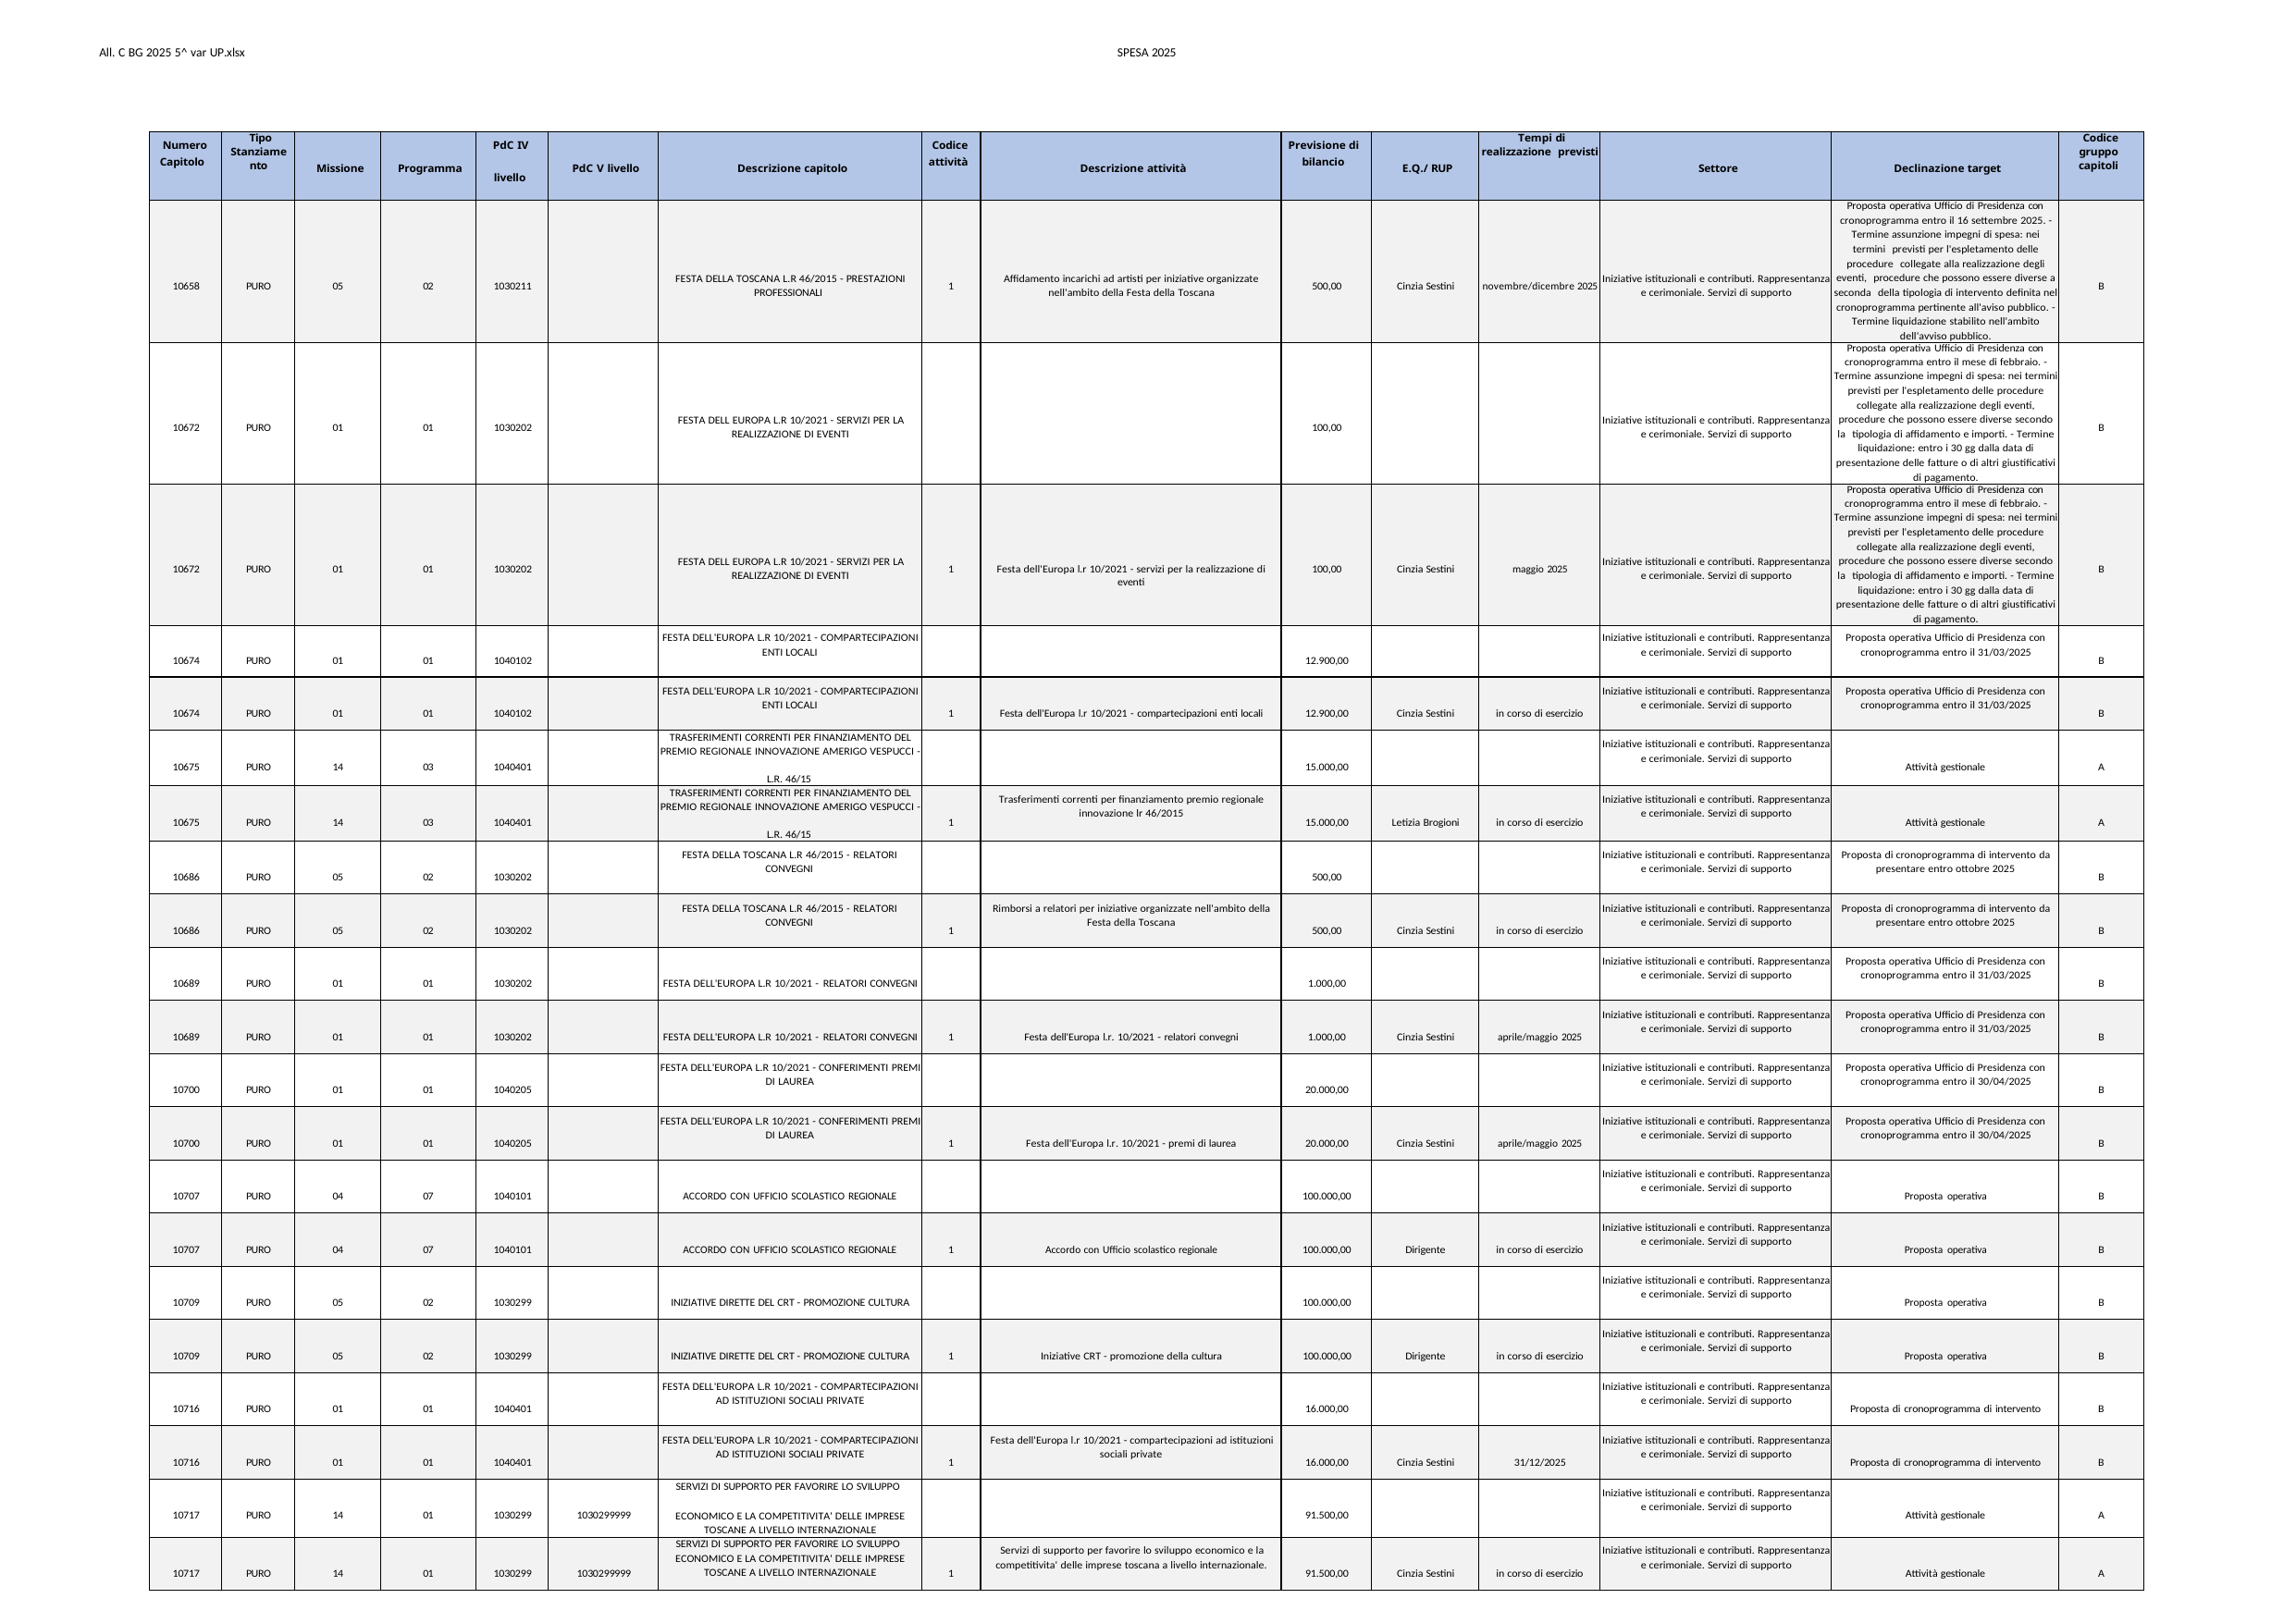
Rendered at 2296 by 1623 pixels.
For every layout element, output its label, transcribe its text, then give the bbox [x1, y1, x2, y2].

table_cell in corso di esercizio [1479, 894, 1599, 947]
table_header Tipo Stanziame nto [222, 132, 294, 200]
table_cell [922, 1054, 980, 1106]
table_cell Attività gestionale [1832, 1480, 2058, 1537]
table_cell PURO [222, 343, 294, 484]
table_cell Iniziative istituzionali e contributi. Rappresentanza e cerimoniale. Servizi di supporto [1600, 626, 1831, 676]
table_cell PURO [222, 842, 294, 893]
table_cell 1030202 [476, 1001, 548, 1053]
table_cell aprile/maggio 2025 [1479, 1001, 1599, 1053]
table_header E.Q./ RUP [1372, 132, 1478, 200]
table_cell FESTA DELLA TOSCANA L.R 46/2015 - RELATORI CONVEGNI [659, 842, 921, 893]
table_cell 1040101 [476, 1161, 548, 1212]
table_cell Iniziative istituzionali e contributi. Rappresentanza e cerimoniale. Servizi di supporto [1600, 1161, 1831, 1212]
table_cell PURO [222, 894, 294, 947]
table_cell B [2059, 948, 2143, 1000]
table_cell 01 [381, 1107, 475, 1160]
table_cell 01 [381, 485, 475, 625]
table_cell 1040205 [476, 1107, 548, 1160]
table_cell Iniziative istituzionali e contributi. Rappresentanza e cerimoniale. Servizi di supporto [1600, 1320, 1831, 1372]
table_cell INIZIATIVE DIRETTE DEL CRT - PROMOZIONE CULTURA [659, 1267, 921, 1319]
table_cell [981, 1161, 1280, 1212]
table_cell Proposta di cronoprogramma di intervento da presentare entro ottobre 2025 [1832, 894, 2058, 947]
table_cell 20.000,00 [1282, 1107, 1371, 1160]
table_cell [1372, 731, 1478, 785]
table_cell [549, 1054, 658, 1106]
table_cell 1030299 [476, 1320, 548, 1372]
table_cell [549, 1426, 658, 1479]
table_cell Proposta operativa Ufficio di Presidenza con cronoprogramma entro il mese di febbraio. - Termine assunzione impegni di spesa: nei termini previsti per l'espletamento delle procedure collegate alla realizzazione degli eventi, procedure che possono essere diverse secondo la tipologia di affidamento e importi. - Termine liquidazione: entro i 30 gg dalla data di presentazione delle fatture o di altri giustificativi di pagamento. [1832, 343, 2058, 484]
table_cell [1479, 1161, 1599, 1212]
table_cell B [2059, 1161, 2143, 1212]
table_cell in corso di esercizio [1479, 678, 1599, 730]
table_cell B [2059, 1107, 2143, 1160]
table_cell [981, 1480, 1280, 1537]
table_cell Proposta operativa Ufficio di Presidenza con cronoprogramma entro il 31/03/2025 [1832, 678, 2058, 730]
table_cell [549, 1001, 658, 1053]
table_cell Cinzia Sestini [1372, 1107, 1478, 1160]
table_cell Cinzia Sestini [1372, 1538, 1478, 1589]
table_cell 1 [922, 201, 980, 342]
table_cell 10717 [150, 1480, 221, 1537]
table_cell [1372, 1054, 1478, 1106]
table_cell Proposta operativa Ufficio di Presidenza con cronoprogramma entro il 16 settembre 2025. - Termine assunzione impegni di spesa: nei termini previsti per l'espletamento delle procedure collegate alla realizzazione degli eventi, procedure che possono essere diverse a seconda della tipologia di intervento definita nel cronoprogramma pertinente all'aviso pubblico. - Termine liquidazione stabilito nell'ambito dell'avviso pubblico. [1832, 201, 2058, 342]
table_cell PURO [222, 626, 294, 676]
table_cell 20.000,00 [1282, 1054, 1371, 1106]
table_cell in corso di esercizio [1479, 1320, 1599, 1372]
table_cell 05 [295, 1267, 380, 1319]
table_cell Letizia Brogioni [1372, 786, 1478, 841]
table_cell 100.000,00 [1282, 1161, 1371, 1212]
table_cell B [2059, 842, 2143, 893]
table_cell PURO [222, 1054, 294, 1106]
table_cell [922, 1161, 980, 1212]
table_cell 1040401 [476, 1373, 548, 1425]
table_cell in corso di esercizio [1479, 1538, 1599, 1589]
table_cell 1 [922, 1538, 980, 1589]
table_cell Iniziative istituzionali e contributi. Rappresentanza e cerimoniale. Servizi di supporto [1600, 894, 1831, 947]
table_cell FESTA DELLA TOSCANA L.R 46/2015 - RELATORI CONVEGNI [659, 894, 921, 947]
table_cell 1030211 [476, 201, 548, 342]
table_cell 01 [381, 1480, 475, 1537]
table_cell [922, 731, 980, 785]
table_cell 01 [381, 1373, 475, 1425]
table_cell Cinzia Sestini [1372, 894, 1478, 947]
table_header Tempi di realizzazione previsti [1479, 132, 1599, 200]
table_cell Cinzia Sestini [1372, 485, 1478, 625]
table_cell 10672 [150, 485, 221, 625]
table_cell 01 [381, 678, 475, 730]
table_cell 16.000,00 [1282, 1373, 1371, 1425]
table_cell 1030299999 [549, 1480, 658, 1537]
table_cell [1479, 731, 1599, 785]
table_cell FESTA DELLA TOSCANA L.R 46/2015 - PRESTAZIONI PROFESSIONALI [659, 201, 921, 342]
table_cell 01 [295, 1426, 380, 1479]
table_cell novembre/dicembre 2025 [1479, 201, 1599, 342]
table_cell [1479, 1054, 1599, 1106]
table_cell Dirigente [1372, 1213, 1478, 1266]
table_cell Affidamento incarichi ad artisti per iniziative organizzate nell'ambito della Festa della Toscana [981, 201, 1280, 342]
table_cell A [2059, 786, 2143, 841]
table_cell FESTA DELL'EUROPA L.R 10/2021 - COMPARTECIPAZIONI AD ISTITUZIONI SOCIALI PRIVATE [659, 1373, 921, 1425]
table_cell 1 [922, 1320, 980, 1372]
table_cell 01 [381, 1538, 475, 1589]
table_cell 91.500,00 [1282, 1480, 1371, 1537]
table_cell [549, 485, 658, 625]
table_cell 1040101 [476, 1213, 548, 1266]
table_cell A [2059, 731, 2143, 785]
table_cell 12.900,00 [1282, 678, 1371, 730]
table_cell 04 [295, 1213, 380, 1266]
table_cell 1.000,00 [1282, 948, 1371, 1000]
table_cell PURO [222, 1538, 294, 1589]
table_cell 05 [295, 842, 380, 893]
table_cell 15.000,00 [1282, 786, 1371, 841]
table_cell maggio 2025 [1479, 485, 1599, 625]
table_cell Festa dell'Europa l.r. 10/2021 - premi di laurea [981, 1107, 1280, 1160]
table_header Numero Capitolo [150, 132, 221, 200]
table_cell 10689 [150, 948, 221, 1000]
table_cell [549, 1107, 658, 1160]
table_cell 14 [295, 786, 380, 841]
table_cell 14 [295, 1480, 380, 1537]
table_cell PURO [222, 1161, 294, 1212]
table_cell 14 [295, 1538, 380, 1589]
table_cell 01 [295, 678, 380, 730]
table_cell INIZIATIVE DIRETTE DEL CRT - PROMOZIONE CULTURA [659, 1320, 921, 1372]
table_cell Servizi di supporto per favorire lo sviluppo economico e la competitivita' delle imprese toscana a livello internazionale. [981, 1538, 1280, 1589]
table_cell SERVIZI DI SUPPORTO PER FAVORIRE LO SVILUPPO ECONOMICO E LA COMPETITIVITA' DELLE IMPRESE TOSCANE A LIVELLO INTERNAZIONALE [659, 1480, 921, 1537]
table_cell [922, 1480, 980, 1537]
table_cell 01 [295, 485, 380, 625]
table_cell Proposta operativa [1832, 1161, 2058, 1212]
table_cell Iniziative istituzionali e contributi. Rappresentanza e cerimoniale. Servizi di supporto [1600, 678, 1831, 730]
table_cell PURO [222, 786, 294, 841]
table_cell A [2059, 1538, 2143, 1589]
table_cell 07 [381, 1161, 475, 1212]
table_cell B [2059, 1267, 2143, 1319]
table_header Programma [381, 132, 475, 200]
table_cell B [2059, 1320, 2143, 1372]
table_cell 02 [381, 842, 475, 893]
table_cell 10672 [150, 343, 221, 484]
table_cell Festa dell'Europa l.r. 10/2021 - relatori convegni [981, 1001, 1280, 1053]
table_cell 100,00 [1282, 485, 1371, 625]
table_cell 07 [381, 1213, 475, 1266]
table_cell 10700 [150, 1054, 221, 1106]
table_cell [922, 1373, 980, 1425]
table_cell 01 [295, 948, 380, 1000]
table_cell PURO [222, 948, 294, 1000]
table_cell Iniziative istituzionali e contributi. Rappresentanza e cerimoniale. Servizi di supporto [1600, 1480, 1831, 1537]
table_cell [549, 731, 658, 785]
table_cell [981, 1373, 1280, 1425]
table_header Previsione di bilancio [1282, 132, 1371, 200]
table_cell 91.500,00 [1282, 1538, 1371, 1589]
table_cell Iniziative istituzionali e contributi. Rappresentanza e cerimoniale. Servizi di supporto [1600, 1538, 1831, 1589]
table_cell 01 [381, 626, 475, 676]
table_cell 1.000,00 [1282, 1001, 1371, 1053]
table_cell PURO [222, 201, 294, 342]
table_cell B [2059, 343, 2143, 484]
table_cell in corso di esercizio [1479, 1213, 1599, 1266]
table_cell 500,00 [1282, 894, 1371, 947]
table_cell 1 [922, 485, 980, 625]
table_cell [549, 786, 658, 841]
table_cell 1 [922, 786, 980, 841]
table_header Codice gruppo capitoli [2059, 132, 2143, 200]
table_cell 16.000,00 [1282, 1426, 1371, 1479]
table_cell 02 [381, 1267, 475, 1319]
table_cell [1372, 948, 1478, 1000]
table_cell Proposta di cronoprogramma di intervento [1832, 1426, 2058, 1479]
table_cell Attività gestionale [1832, 1538, 2058, 1589]
table_cell [549, 1320, 658, 1372]
table_cell [1372, 343, 1478, 484]
table_cell 1030299 [476, 1267, 548, 1319]
table_cell 10709 [150, 1267, 221, 1319]
table_cell 1 [922, 1001, 980, 1053]
table_cell PURO [222, 1373, 294, 1425]
table_cell 10716 [150, 1426, 221, 1479]
table_cell 10658 [150, 201, 221, 342]
table_cell 01 [295, 1373, 380, 1425]
table_cell 100.000,00 [1282, 1213, 1371, 1266]
table_cell PURO [222, 1107, 294, 1160]
table_cell PURO [222, 678, 294, 730]
table_cell Proposta di cronoprogramma di intervento da presentare entro ottobre 2025 [1832, 842, 2058, 893]
table_cell 10686 [150, 842, 221, 893]
table_cell Cinzia Sestini [1372, 201, 1478, 342]
table_cell [981, 842, 1280, 893]
table_cell 01 [295, 1054, 380, 1106]
table_cell [1372, 626, 1478, 676]
table_cell ACCORDO CON UFFICIO SCOLASTICO REGIONALE [659, 1213, 921, 1266]
table_cell TRASFERIMENTI CORRENTI PER FINANZIAMENTO DEL PREMIO REGIONALE INNOVAZIONE AMERIGO VESPUCCI - L.R. 46/15 [659, 731, 921, 785]
table_cell FESTA DELL'EUROPA L.R 10/2021 - RELATORI CONVEGNI [659, 948, 921, 1000]
table_cell B [2059, 678, 2143, 730]
table_cell Proposta operativa Ufficio di Presidenza con cronoprogramma entro il mese di febbraio. - Termine assunzione impegni di spesa: nei termini previsti per l'espletamento delle procedure collegate alla realizzazione degli eventi, procedure che possono essere diverse secondo la tipologia di affidamento e importi. - Termine liquidazione: entro i 30 gg dalla data di presentazione delle fatture o di altri giustificativi di pagamento. [1832, 485, 2058, 625]
table_cell 01 [381, 1054, 475, 1106]
table_cell FESTA DELL EUROPA L.R 10/2021 - SERVIZI PER LA REALIZZAZIONE DI EVENTI [659, 343, 921, 484]
table_cell 03 [381, 731, 475, 785]
table_cell Iniziative CRT - promozione della cultura [981, 1320, 1280, 1372]
table_cell Iniziative istituzionali e contributi. Rappresentanza e cerimoniale. Servizi di supporto [1600, 485, 1831, 625]
table_cell FESTA DELL'EUROPA L.R 10/2021 - RELATORI CONVEGNI [659, 1001, 921, 1053]
table_cell 12.900,00 [1282, 626, 1371, 676]
table_cell [549, 201, 658, 342]
table_cell Iniziative istituzionali e contributi. Rappresentanza e cerimoniale. Servizi di supporto [1600, 1107, 1831, 1160]
table_cell Proposta di cronoprogramma di intervento [1832, 1373, 2058, 1425]
table_cell [549, 894, 658, 947]
table_cell 05 [295, 201, 380, 342]
table_cell Iniziative istituzionali e contributi. Rappresentanza e cerimoniale. Servizi di supporto [1600, 343, 1831, 484]
table_cell Accordo con Ufficio scolastico regionale [981, 1213, 1280, 1266]
table_cell Festa dell'Europa l.r 10/2021 - servizi per la realizzazione di eventi [981, 485, 1280, 625]
table_cell [981, 948, 1280, 1000]
table_cell B [2059, 1001, 2143, 1053]
table_cell A [2059, 1480, 2143, 1537]
table_cell [981, 1054, 1280, 1106]
table_cell FESTA DELL'EUROPA L.R 10/2021 - CONFERIMENTI PREMI DI LAUREA [659, 1054, 921, 1106]
table_cell [549, 1373, 658, 1425]
table_cell SERVIZI DI SUPPORTO PER FAVORIRE LO SVILUPPO ECONOMICO E LA COMPETITIVITA' DELLE IMPRESE TOSCANE A LIVELLO INTERNAZIONALE [659, 1538, 921, 1589]
table_cell Proposta operativa [1832, 1213, 2058, 1266]
table_cell 01 [295, 343, 380, 484]
table_cell 100,00 [1282, 343, 1371, 484]
table_cell Dirigente [1372, 1320, 1478, 1372]
table_cell [1479, 842, 1599, 893]
table_cell 01 [381, 343, 475, 484]
table_cell 1040102 [476, 678, 548, 730]
table_cell Proposta operativa [1832, 1320, 2058, 1372]
table_cell Iniziative istituzionali e contributi. Rappresentanza e cerimoniale. Servizi di supporto [1600, 1213, 1831, 1266]
table_cell 01 [295, 1001, 380, 1053]
table_cell Iniziative istituzionali e contributi. Rappresentanza e cerimoniale. Servizi di supporto [1600, 842, 1831, 893]
table_cell 500,00 [1282, 201, 1371, 342]
table_cell 1030202 [476, 948, 548, 1000]
table_cell 02 [381, 201, 475, 342]
table_cell 1 [922, 1107, 980, 1160]
table_cell Rimborsi a relatori per iniziative organizzate nell'ambito della Festa della Toscana [981, 894, 1280, 947]
table_cell [922, 1267, 980, 1319]
table_cell 10709 [150, 1320, 221, 1372]
table_cell Cinzia Sestini [1372, 678, 1478, 730]
table_cell Attività gestionale [1832, 731, 2058, 785]
table_cell B [2059, 201, 2143, 342]
table_cell aprile/maggio 2025 [1479, 1107, 1599, 1160]
table_cell 10700 [150, 1107, 221, 1160]
table_cell 10689 [150, 1001, 221, 1053]
table_cell 01 [381, 948, 475, 1000]
table_cell Iniziative istituzionali e contributi. Rappresentanza e cerimoniale. Servizi di supporto [1600, 731, 1831, 785]
table_header Descrizione attività [981, 132, 1280, 200]
table_cell 500,00 [1282, 842, 1371, 893]
table_cell 100.000,00 [1282, 1267, 1371, 1319]
table_cell B [2059, 1426, 2143, 1479]
table_cell PURO [222, 1480, 294, 1537]
table_cell B [2059, 626, 2143, 676]
table_cell [922, 343, 980, 484]
table_cell [922, 626, 980, 676]
table_cell [922, 948, 980, 1000]
table_cell 1 [922, 1426, 980, 1479]
table_cell FESTA DELL'EUROPA L.R 10/2021 - COMPARTECIPAZIONI ENTI LOCALI [659, 626, 921, 676]
table_cell [981, 626, 1280, 676]
table_cell [549, 343, 658, 484]
table_cell FESTA DELL'EUROPA L.R 10/2021 - COMPARTECIPAZIONI ENTI LOCALI [659, 678, 921, 730]
table_cell [1372, 1161, 1478, 1212]
table_cell Cinzia Sestini [1372, 1001, 1478, 1053]
table_cell PURO [222, 1001, 294, 1053]
table_cell in corso di esercizio [1479, 786, 1599, 841]
table_cell 10675 [150, 731, 221, 785]
table_cell [1479, 1267, 1599, 1319]
table_header PdC IV livello [476, 132, 548, 200]
table_header Settore [1600, 132, 1831, 200]
table_cell TRASFERIMENTI CORRENTI PER FINANZIAMENTO DEL PREMIO REGIONALE INNOVAZIONE AMERIGO VESPUCCI - L.R. 46/15 [659, 786, 921, 841]
table_cell 1030299999 [549, 1538, 658, 1589]
table_header Codice attività [922, 132, 980, 200]
table_cell Iniziative istituzionali e contributi. Rappresentanza e cerimoniale. Servizi di supporto [1600, 1001, 1831, 1053]
table_cell 10675 [150, 786, 221, 841]
table_cell Iniziative istituzionali e contributi. Rappresentanza e cerimoniale. Servizi di supporto [1600, 201, 1831, 342]
table_cell [549, 842, 658, 893]
table_cell 10674 [150, 678, 221, 730]
table_cell 1 [922, 894, 980, 947]
table_cell 14 [295, 731, 380, 785]
table_cell PURO [222, 485, 294, 625]
table_cell [1372, 1373, 1478, 1425]
table_cell PURO [222, 731, 294, 785]
table_cell 1040401 [476, 786, 548, 841]
table_cell 10707 [150, 1213, 221, 1266]
table_cell [1372, 1267, 1478, 1319]
table_cell 02 [381, 894, 475, 947]
table_cell Proposta operativa Ufficio di Presidenza con cronoprogramma entro il 31/03/2025 [1832, 1001, 2058, 1053]
table_cell 1040401 [476, 731, 548, 785]
table_cell 1 [922, 1213, 980, 1266]
table_cell Proposta operativa [1832, 1267, 2058, 1319]
table_cell Iniziative istituzionali e contributi. Rappresentanza e cerimoniale. Servizi di supporto [1600, 1426, 1831, 1479]
table_cell 1030202 [476, 485, 548, 625]
table_cell FESTA DELL EUROPA L.R 10/2021 - SERVIZI PER LA REALIZZAZIONE DI EVENTI [659, 485, 921, 625]
table_cell 1030202 [476, 343, 548, 484]
table_cell 10686 [150, 894, 221, 947]
table_cell B [2059, 485, 2143, 625]
table_cell PURO [222, 1320, 294, 1372]
table_cell Proposta operativa Ufficio di Presidenza con cronoprogramma entro il 30/04/2025 [1832, 1054, 2058, 1106]
table_cell 1030299 [476, 1480, 548, 1537]
table_cell Trasferimenti correnti per finanziamento premio regionale innovazione lr 46/2015 [981, 786, 1280, 841]
table_cell 04 [295, 1161, 380, 1212]
table_cell FESTA DELL'EUROPA L.R 10/2021 - COMPARTECIPAZIONI AD ISTITUZIONI SOCIALI PRIVATE [659, 1426, 921, 1479]
table_cell [1479, 626, 1599, 676]
table_cell 1040102 [476, 626, 548, 676]
table_cell 1 [922, 678, 980, 730]
table_header Descrizione capitolo [659, 132, 921, 200]
table_cell Proposta operativa Ufficio di Presidenza con cronoprogramma entro il 30/04/2025 [1832, 1107, 2058, 1160]
table_cell [1479, 343, 1599, 484]
table_cell Cinzia Sestini [1372, 1426, 1478, 1479]
table_cell [549, 1161, 658, 1212]
table_cell 1030202 [476, 894, 548, 947]
table_cell B [2059, 1054, 2143, 1106]
table_cell [1479, 1373, 1599, 1425]
table_cell FESTA DELL'EUROPA L.R 10/2021 - CONFERIMENTI PREMI DI LAUREA [659, 1107, 921, 1160]
table_cell B [2059, 1373, 2143, 1425]
table_cell 03 [381, 786, 475, 841]
table_cell 1030299 [476, 1538, 548, 1589]
table_cell ACCORDO CON UFFICIO SCOLASTICO REGIONALE [659, 1161, 921, 1212]
table_cell Festa dell'Europa l.r 10/2021 - compartecipazioni ad istituzioni sociali private [981, 1426, 1280, 1479]
table_cell [549, 948, 658, 1000]
table_cell [1479, 1480, 1599, 1537]
table_header PdC V livello [549, 132, 658, 200]
table_cell 05 [295, 894, 380, 947]
table_header Declinazione target [1832, 132, 2058, 200]
table_cell 05 [295, 1320, 380, 1372]
table_cell 10716 [150, 1373, 221, 1425]
table_cell 01 [381, 1426, 475, 1479]
table_cell 15.000,00 [1282, 731, 1371, 785]
table_cell 1040205 [476, 1054, 548, 1106]
table_cell Iniziative istituzionali e contributi. Rappresentanza e cerimoniale. Servizi di supporto [1600, 1373, 1831, 1425]
table_cell PURO [222, 1213, 294, 1266]
table_cell [1372, 1480, 1478, 1537]
table_cell [549, 1267, 658, 1319]
table_cell Proposta operativa Ufficio di Presidenza con cronoprogramma entro il 31/03/2025 [1832, 948, 2058, 1000]
table_cell Festa dell'Europa l.r 10/2021 - compartecipazioni enti locali [981, 678, 1280, 730]
table_cell [922, 842, 980, 893]
table_cell Iniziative istituzionali e contributi. Rappresentanza e cerimoniale. Servizi di supporto [1600, 786, 1831, 841]
table_cell Proposta operativa Ufficio di Presidenza con cronoprogramma entro il 31/03/2025 [1832, 626, 2058, 676]
table_cell Iniziative istituzionali e contributi. Rappresentanza e cerimoniale. Servizi di supporto [1600, 948, 1831, 1000]
table_cell PURO [222, 1426, 294, 1479]
table_cell B [2059, 1213, 2143, 1266]
table_cell [1479, 948, 1599, 1000]
table_cell B [2059, 894, 2143, 947]
table_cell 02 [381, 1320, 475, 1372]
table_cell Attività gestionale [1832, 786, 2058, 841]
table_cell PURO [222, 1267, 294, 1319]
table_cell 01 [295, 626, 380, 676]
table_cell 10707 [150, 1161, 221, 1212]
table_cell Iniziative istituzionali e contributi. Rappresentanza e cerimoniale. Servizi di supporto [1600, 1267, 1831, 1319]
table_cell [981, 343, 1280, 484]
table_cell 10717 [150, 1538, 221, 1589]
table_cell [549, 626, 658, 676]
table_cell 1030202 [476, 842, 548, 893]
table_cell 01 [381, 1001, 475, 1053]
table_cell [549, 1213, 658, 1266]
table_cell [981, 731, 1280, 785]
table_cell 01 [295, 1107, 380, 1160]
table_cell [981, 1267, 1280, 1319]
table_cell 100.000,00 [1282, 1320, 1371, 1372]
table_cell Iniziative istituzionali e contributi. Rappresentanza e cerimoniale. Servizi di supporto [1600, 1054, 1831, 1106]
table_cell [549, 678, 658, 730]
table_cell [1372, 842, 1478, 893]
table_cell 31/12/2025 [1479, 1426, 1599, 1479]
table_header Missione [295, 132, 380, 200]
table_cell 1040401 [476, 1426, 548, 1479]
table_cell 10674 [150, 626, 221, 676]
